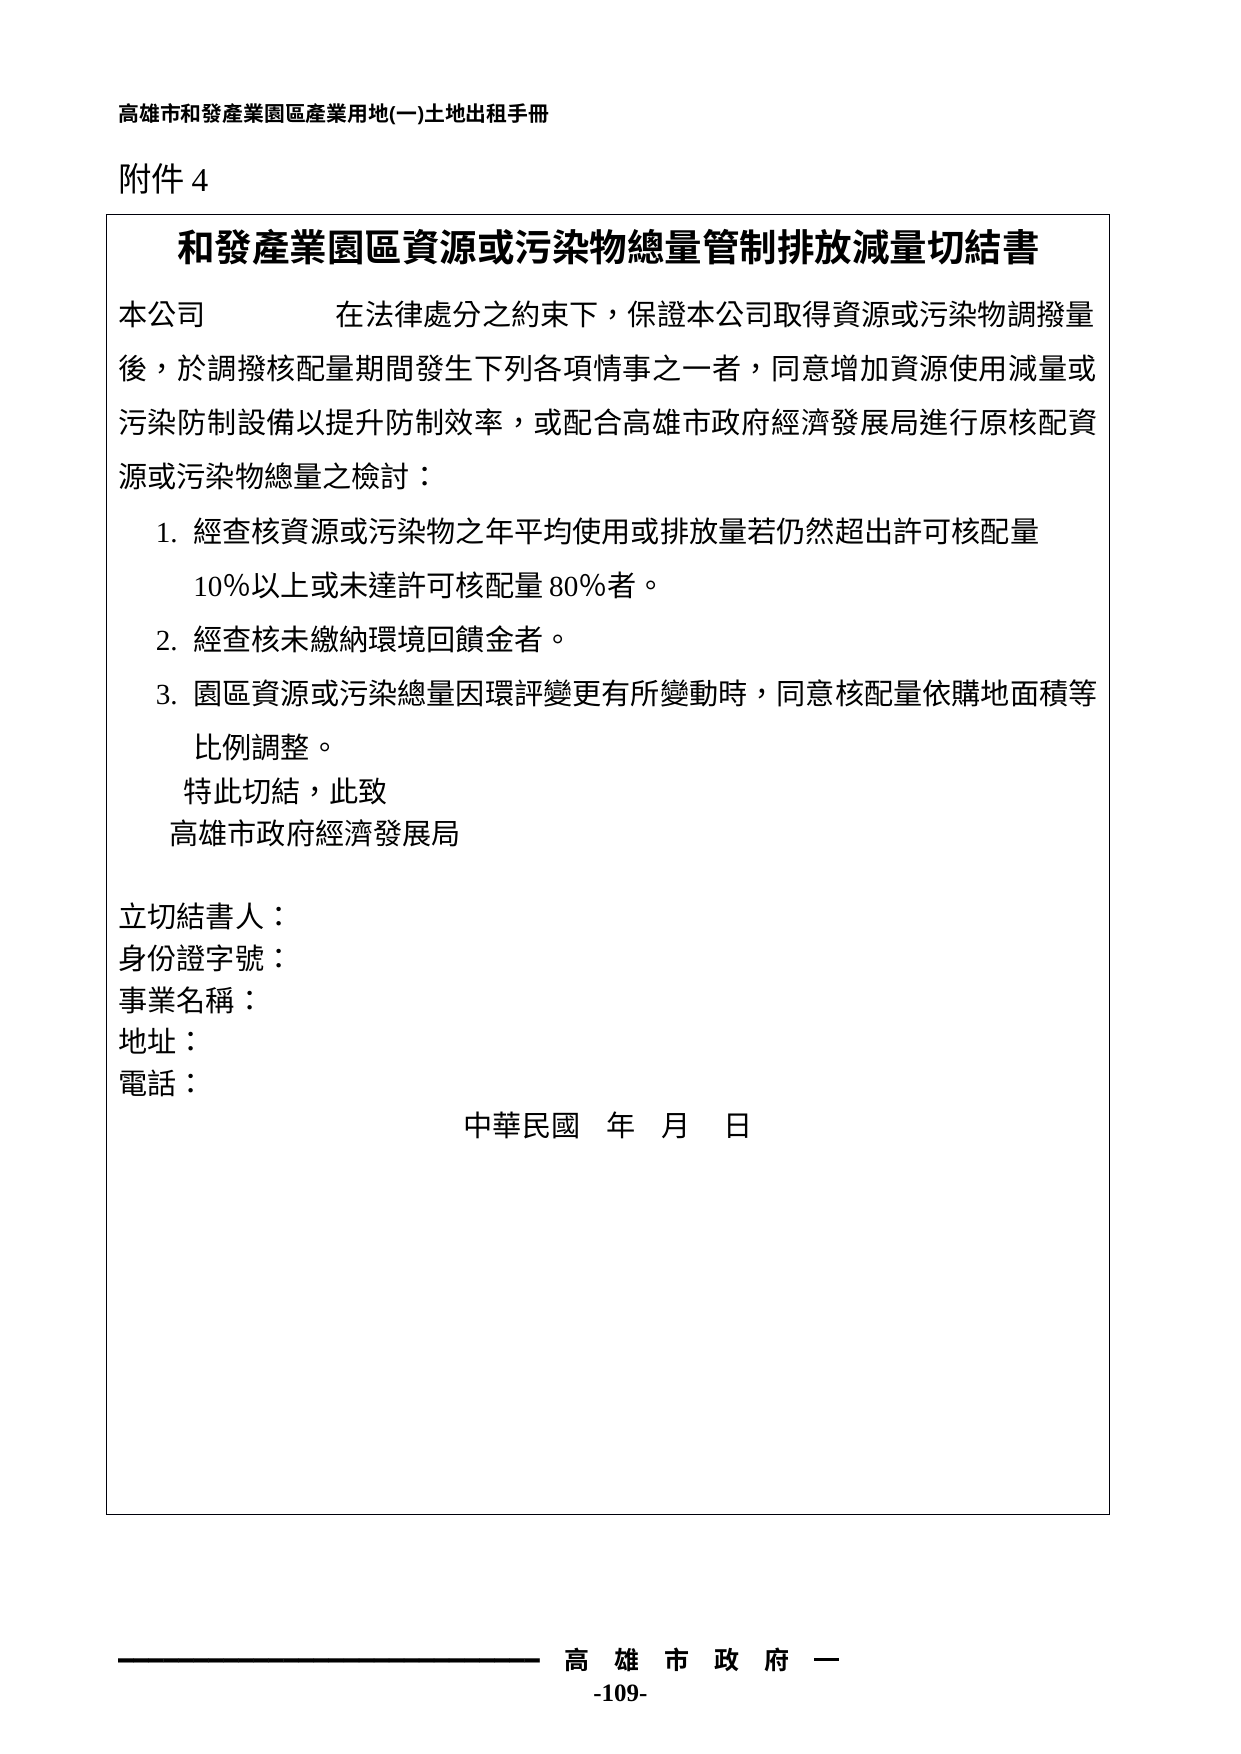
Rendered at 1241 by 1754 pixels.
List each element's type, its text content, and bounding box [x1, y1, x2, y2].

subtitle 附件4 [118, 148, 1122, 202]
table_header 和發產業園區資源或污染物總量管制排放減量切結書 本公司 在法律處分之約束下，保證本公司取得資源或污染物調撥量後，於調撥核配量期間發生下列各項情事之一者，同意增加資源使用減量或污染防制設備以提升防制效率，或配合高雄市政府經濟發展局進行原核配資源或污染物總量之檢討： 經查核資源或污染物之年平均使用或排放量若仍然超出許可核配量10％以上或未達許可核配量80％者。 經查核未繳納環境回饋金者。 園區資源或污染總量因環評變更有所變動時，同意核配量依購地面積等比例調整。 特此切結，此致 高雄市政府經濟發展局 立切結書人： 身份證字號： 事業名稱： 地址： 電話： 中華民國 年 月 日 [107, 215, 1109, 1514]
